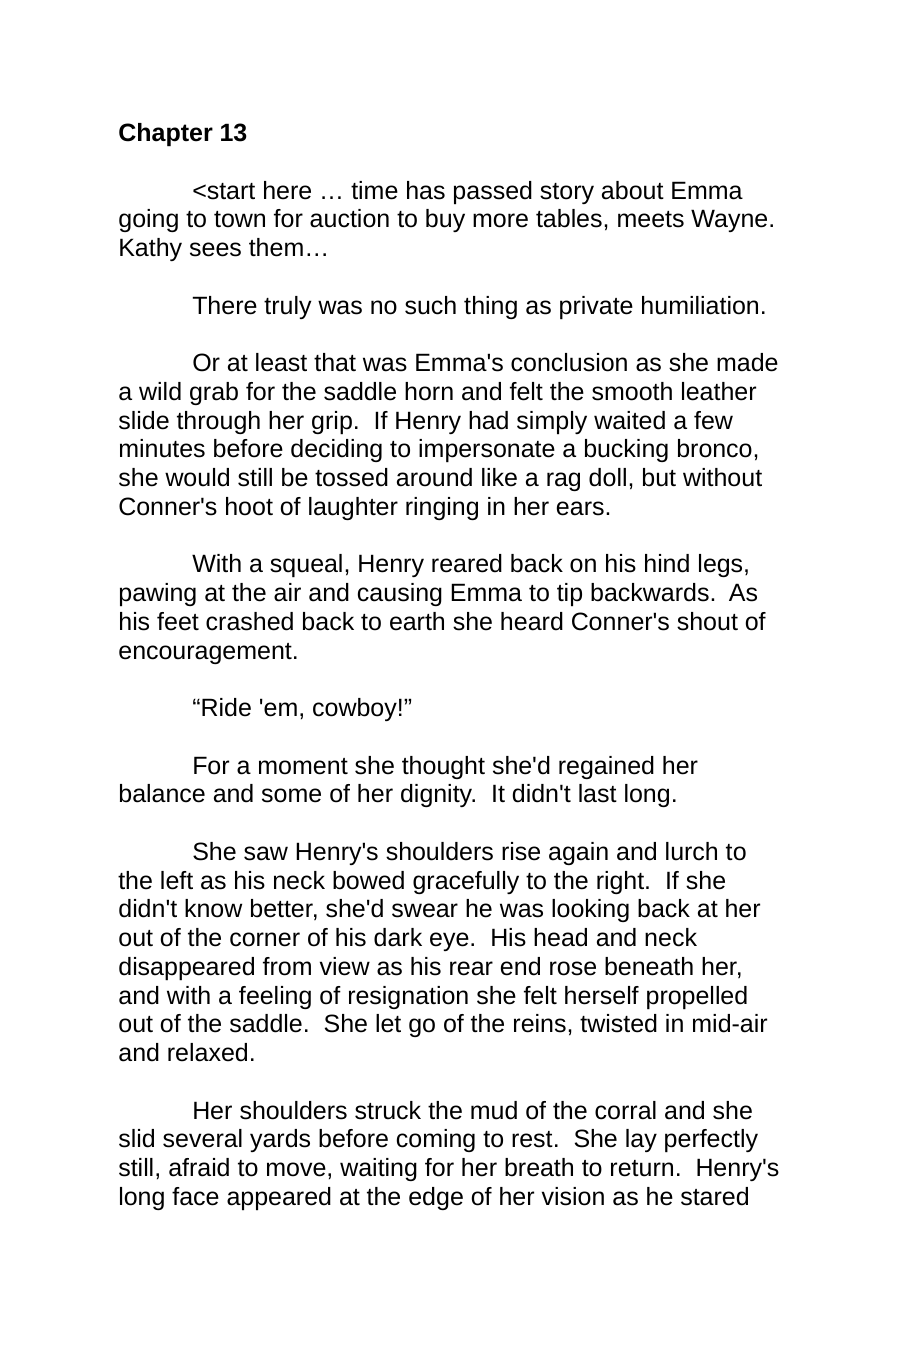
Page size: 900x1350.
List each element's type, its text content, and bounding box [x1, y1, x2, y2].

text <start here … time has passed story about Emma going to town for auction to buy more tables, meets Wayne. Kathy sees them… [118, 176, 782, 262]
text Her shoulders struck the mud of the corral and she slid several yards before coming to rest. She lay perfectly still, afraid to move, waiting for her breath to return. Henry's long face appeared at the edge of her vision as he stared [118, 1096, 782, 1211]
text She saw Henry's shoulders rise again and lurch to the left as his neck bowed gracefully to the right. If she didn't know better, she'd swear he was looking back at her out of the corner of his dark eye. His head and neck disappeared from view as his rear end rose beneath her, and with a feeling of resignation she felt herself propelled out of the saddle. She let go of the reins, twisted in mid-air and relaxed. [118, 837, 782, 1067]
text Chapter 13 [118, 118, 782, 147]
text “Ride 'em, cowboy!” [118, 693, 782, 722]
text Or at least that was Emma's conclusion as she made a wild grab for the saddle horn and felt the smooth leather slide through her grip. If Henry had simply waited a few minutes before deciding to impersonate a bucking bronco, she would still be tossed around like a rag doll, but without Conner's hoot of laughter ringing in her ears. [118, 348, 782, 521]
text For a moment she thought she'd regained her balance and some of her dignity. It didn't last long. [118, 751, 782, 808]
text There truly was no such thing as private humiliation. [118, 291, 782, 319]
text With a squeal, Henry reared back on his hind legs, pawing at the air and causing Emma to tip backwards. As his feet crashed back to earth she heard Conner's shout of encouragement. [118, 549, 782, 664]
